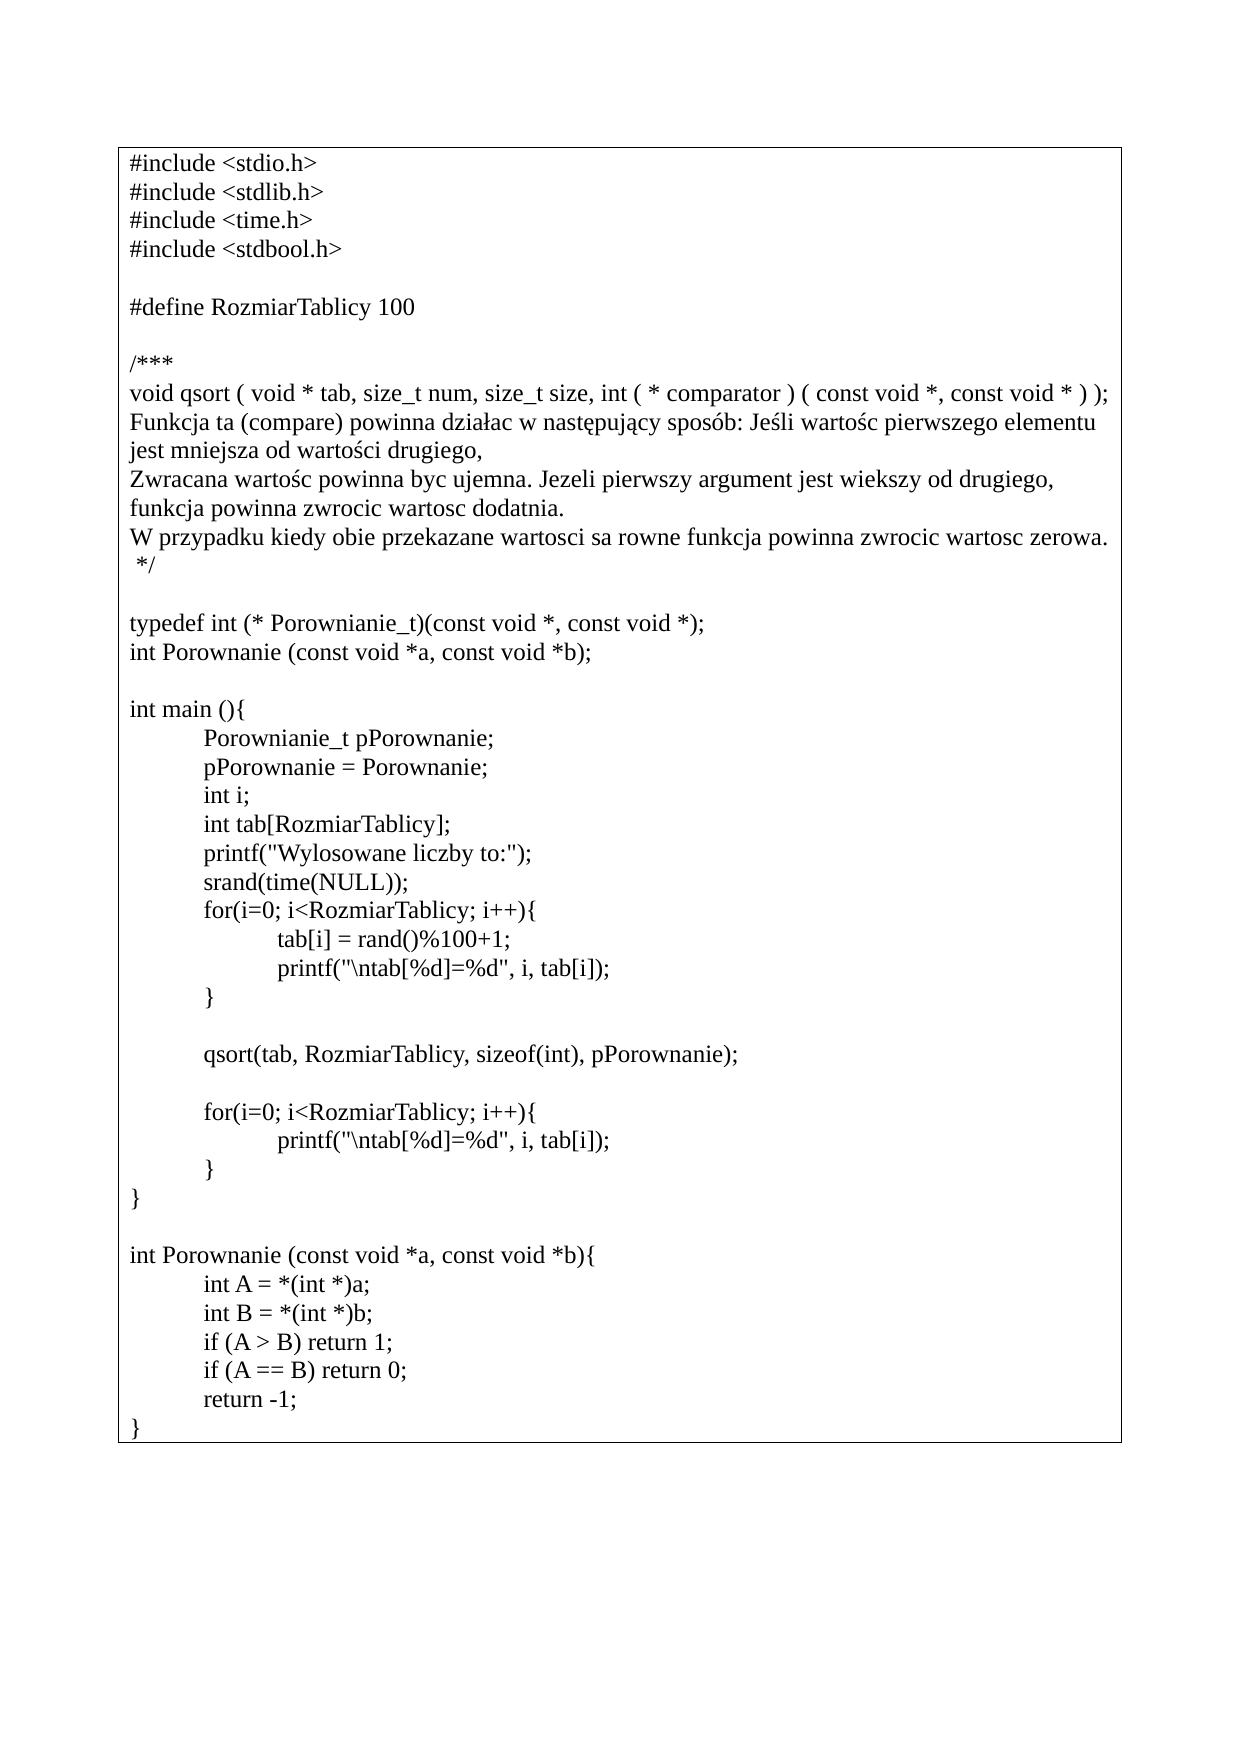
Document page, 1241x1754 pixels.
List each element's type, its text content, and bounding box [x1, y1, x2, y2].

table_header #include <stdio.h> #include <stdlib.h> #include <time.h> #include <stdbool.h> #define RozmiarTablicy 100 /*** void qsort ( void * tab, size_t num, size_t size, int ( * comparator ) ( const void *, const void * ) ); Funkcja ta (compare) powinna działac w następujący sposób: Jeśli wartośc pierwszego elementu jest mniejsza od wartości drugiego, Zwracana wartośc powinna byc ujemna. Jezeli pierwszy argument jest wiekszy od drugiego, funkcja powinna zwrocic wartosc dodatnia. W przypadku kiedy obie przekazane wartosci sa rowne funkcja powinna zwrocic wartosc zerowa. */ typedef int (* Porownianie_t)(const void *, const void *); int Porownanie (const void *a, const void *b); int main (){ Porownianie_t pPorownanie; pPorownanie = Porownanie; int i; int tab[RozmiarTablicy]; printf("Wylosowane liczby to:"); srand(time(NULL)); for(i=0; i<RozmiarTablicy; i++){ tab[i] = rand()%100+1; printf("\ntab[%d]=%d", i, tab[i]); } qsort(tab, RozmiarTablicy, sizeof(int), pPorownanie); for(i=0; i<RozmiarTablicy; i++){ printf("\ntab[%d]=%d", i, tab[i]); } } int Porownanie (const void *a, const void *b){ int A = *(int *)a; int B = *(int *)b; if (A > B) return 1; if (A == B) return 0; return -1; } [119, 148, 1121, 1442]
